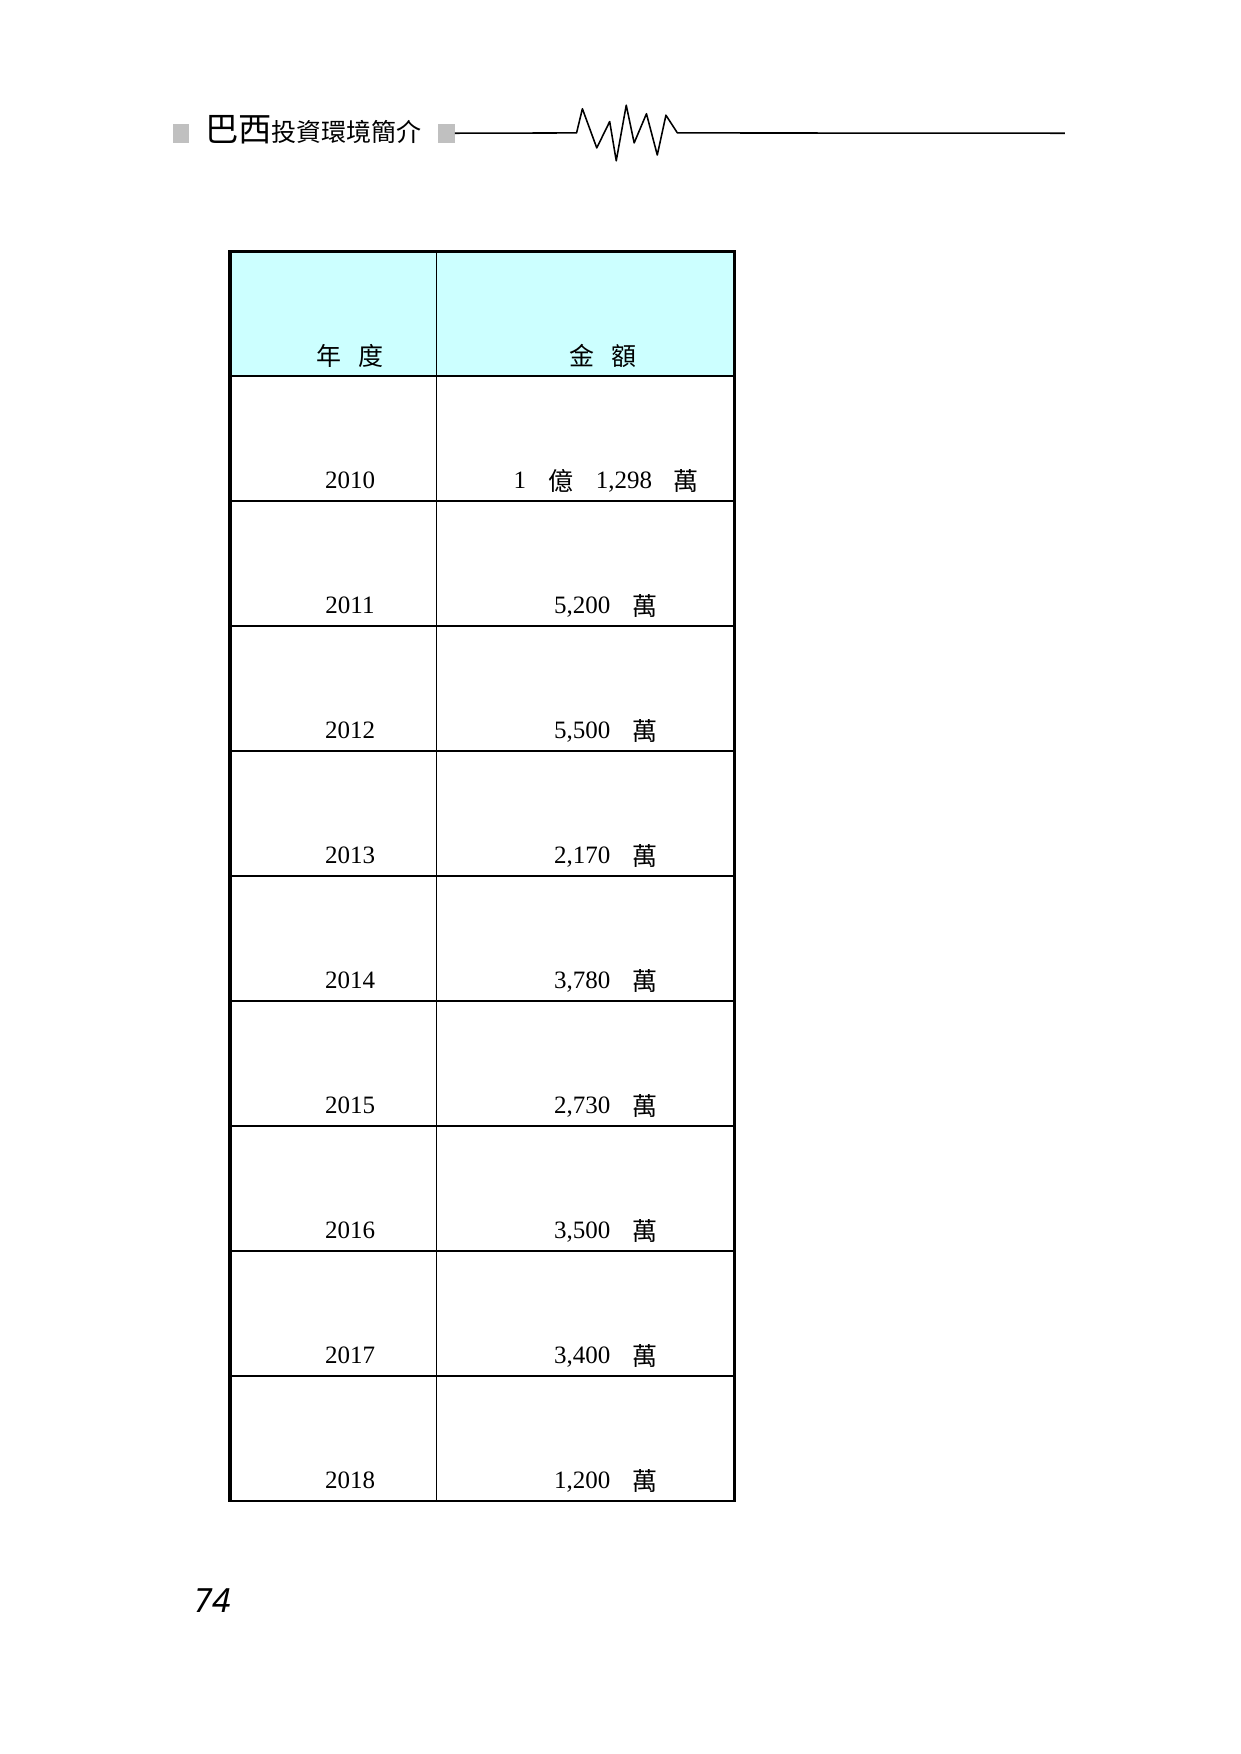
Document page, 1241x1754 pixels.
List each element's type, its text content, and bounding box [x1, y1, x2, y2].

table_header 金額 [437, 253, 733, 375]
table_cell 1,200萬 [437, 1377, 733, 1500]
table_cell 2,170萬 [437, 752, 733, 875]
table_cell 3,500萬 [437, 1127, 733, 1250]
table_cell 2016 [232, 1127, 436, 1250]
table_cell 2013 [232, 752, 436, 875]
table_cell 2,730萬 [437, 1002, 733, 1125]
table_cell 2011 [232, 502, 436, 625]
table_cell 2018 [232, 1377, 436, 1500]
table_cell 3,780萬 [437, 877, 733, 1000]
table_cell 2015 [232, 1002, 436, 1125]
table_header 年度 [232, 253, 436, 375]
table_cell 2017 [232, 1252, 436, 1375]
table_cell 2012 [232, 627, 436, 750]
table_cell 2010 [232, 377, 436, 500]
table_cell 2014 [232, 877, 436, 1000]
table_cell 5,200萬 [437, 502, 733, 625]
table_cell 5,500萬 [437, 627, 733, 750]
table_cell 3,400萬 [437, 1252, 733, 1375]
table_cell 1億1,298萬 [437, 377, 733, 500]
